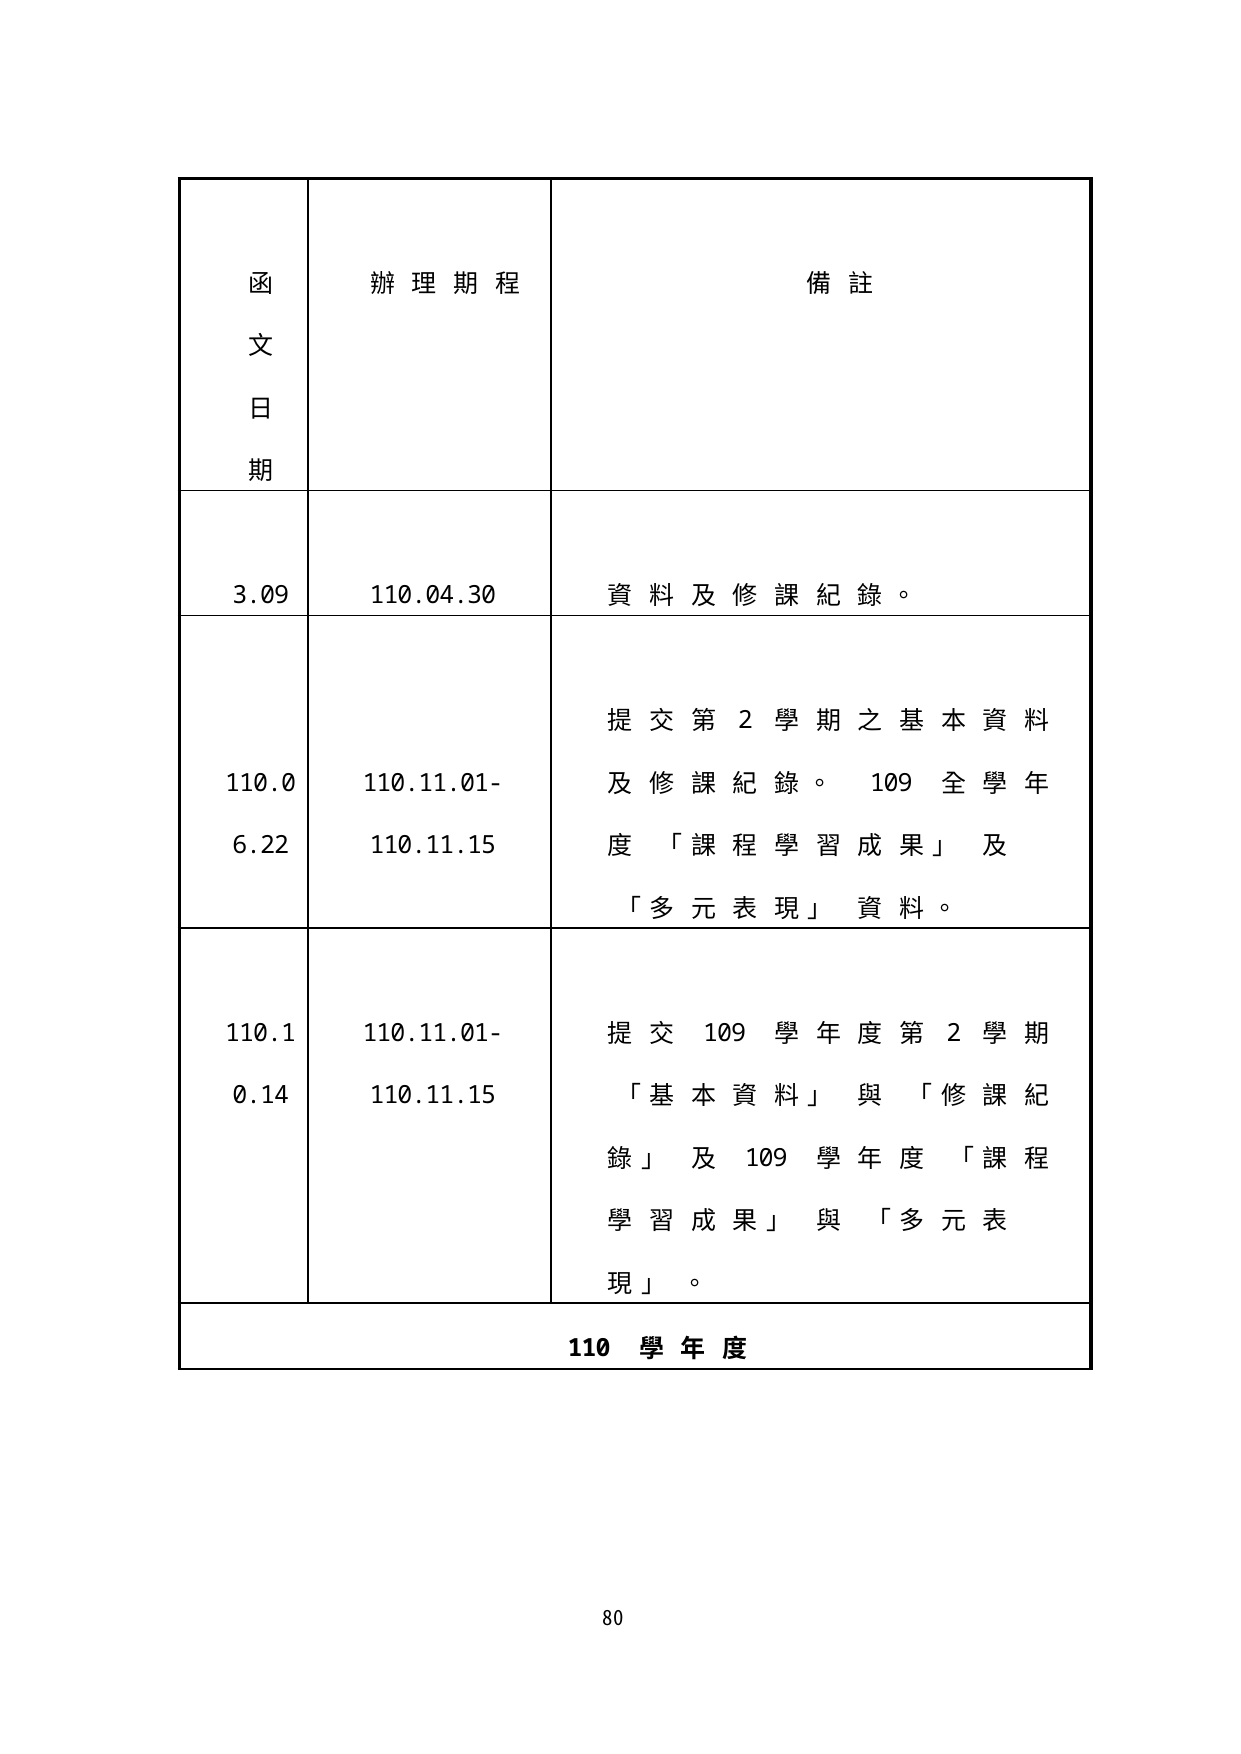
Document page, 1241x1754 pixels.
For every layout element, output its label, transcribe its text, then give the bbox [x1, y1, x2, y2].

table_cell 3.09 [181, 491, 307, 615]
table_cell 110.11.01-110.11.15 [309, 616, 550, 927]
table_cell 110.04.30 [309, 491, 550, 615]
table_cell 110學年度 [181, 1304, 1089, 1368]
table_cell 110.10.14 [181, 929, 307, 1302]
table_cell 110.11.01-110.11.15 [309, 929, 550, 1302]
table_cell 110.06.22 [181, 616, 307, 927]
table_cell 提交第2學期之基本資料及修課紀錄。109全學年度「課程學習成果」及「多元表現」資料。 [552, 616, 1089, 927]
table_cell 提交109學年度第2學期「基本資料」與「修課紀錄」及109學年度「課程學習成果」與「多元表現」。 [552, 929, 1089, 1302]
table_header 函文日期 [181, 180, 307, 490]
table_cell 資料及修課紀錄。 [552, 491, 1089, 615]
table_header 備註 [552, 180, 1089, 490]
table_header 辦理期程 [309, 180, 550, 490]
